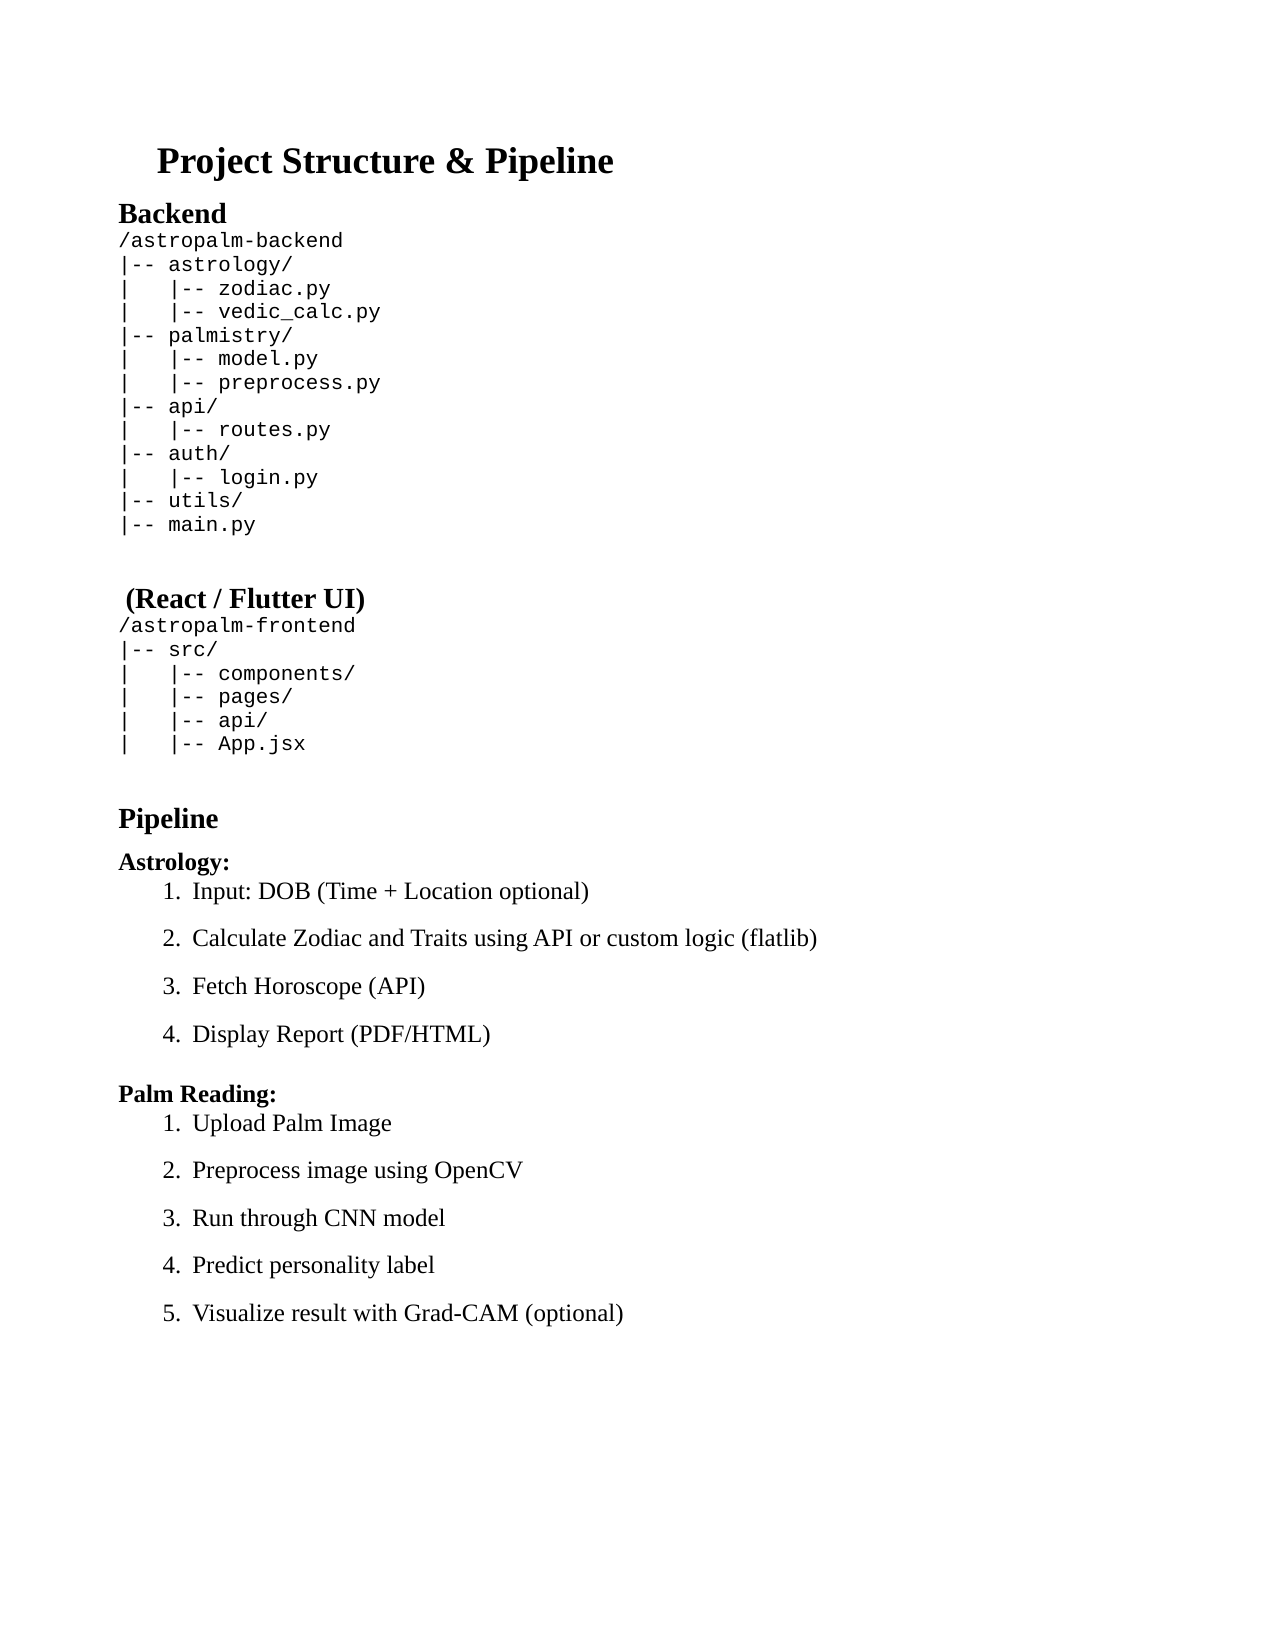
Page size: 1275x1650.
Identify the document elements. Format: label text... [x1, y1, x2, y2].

text | |-- api/ [118, 710, 1157, 733]
list Visualize result with Grad-CAM (optional) [162, 1298, 1157, 1327]
text | |-- vedic_calc.py [118, 301, 1157, 325]
subtitle Pipeline [118, 801, 1157, 835]
text /astropalm-frontend [118, 615, 1157, 639]
list Display Report (PDF/HTML) [162, 1019, 1157, 1047]
text | |-- preprocess.py [118, 372, 1157, 396]
subtitle (React / Flutter UI) [118, 582, 1157, 615]
text |-- api/ [118, 396, 1157, 419]
list Predict personality label [162, 1250, 1157, 1279]
text | |-- components/ [118, 662, 1157, 686]
text | |-- pages/ [118, 686, 1157, 710]
text | |-- App.jsx [118, 733, 1157, 757]
subtitle 📂 Project Structure & Pipeline [118, 139, 1157, 182]
list Input: DOB (Time + Location optional) [162, 876, 1157, 905]
text |-- auth/ [118, 443, 1157, 467]
subtitle Palm Reading: [118, 1079, 1157, 1108]
list Fetch Horoscope (API) [162, 971, 1157, 1000]
list Run through CNN model [162, 1203, 1157, 1232]
text |-- astrology/ [118, 254, 1157, 277]
text | |-- model.py [118, 348, 1157, 372]
text |-- utils/ [118, 490, 1157, 514]
subtitle Astrology: [118, 847, 1157, 876]
text | |-- routes.py [118, 419, 1157, 443]
text /astropalm-backend [118, 230, 1157, 254]
list Preprocess image using OpenCV [162, 1155, 1157, 1184]
text |-- main.py [118, 514, 1157, 538]
list Upload Palm Image [162, 1108, 1157, 1136]
subtitle Backend [118, 197, 1157, 230]
text | |-- zodiac.py [118, 277, 1157, 301]
text | |-- login.py [118, 467, 1157, 490]
text |-- palmistry/ [118, 325, 1157, 348]
list Calculate Zodiac and Traits using API or custom logic (flatlib) [162, 923, 1157, 952]
text |-- src/ [118, 639, 1157, 662]
